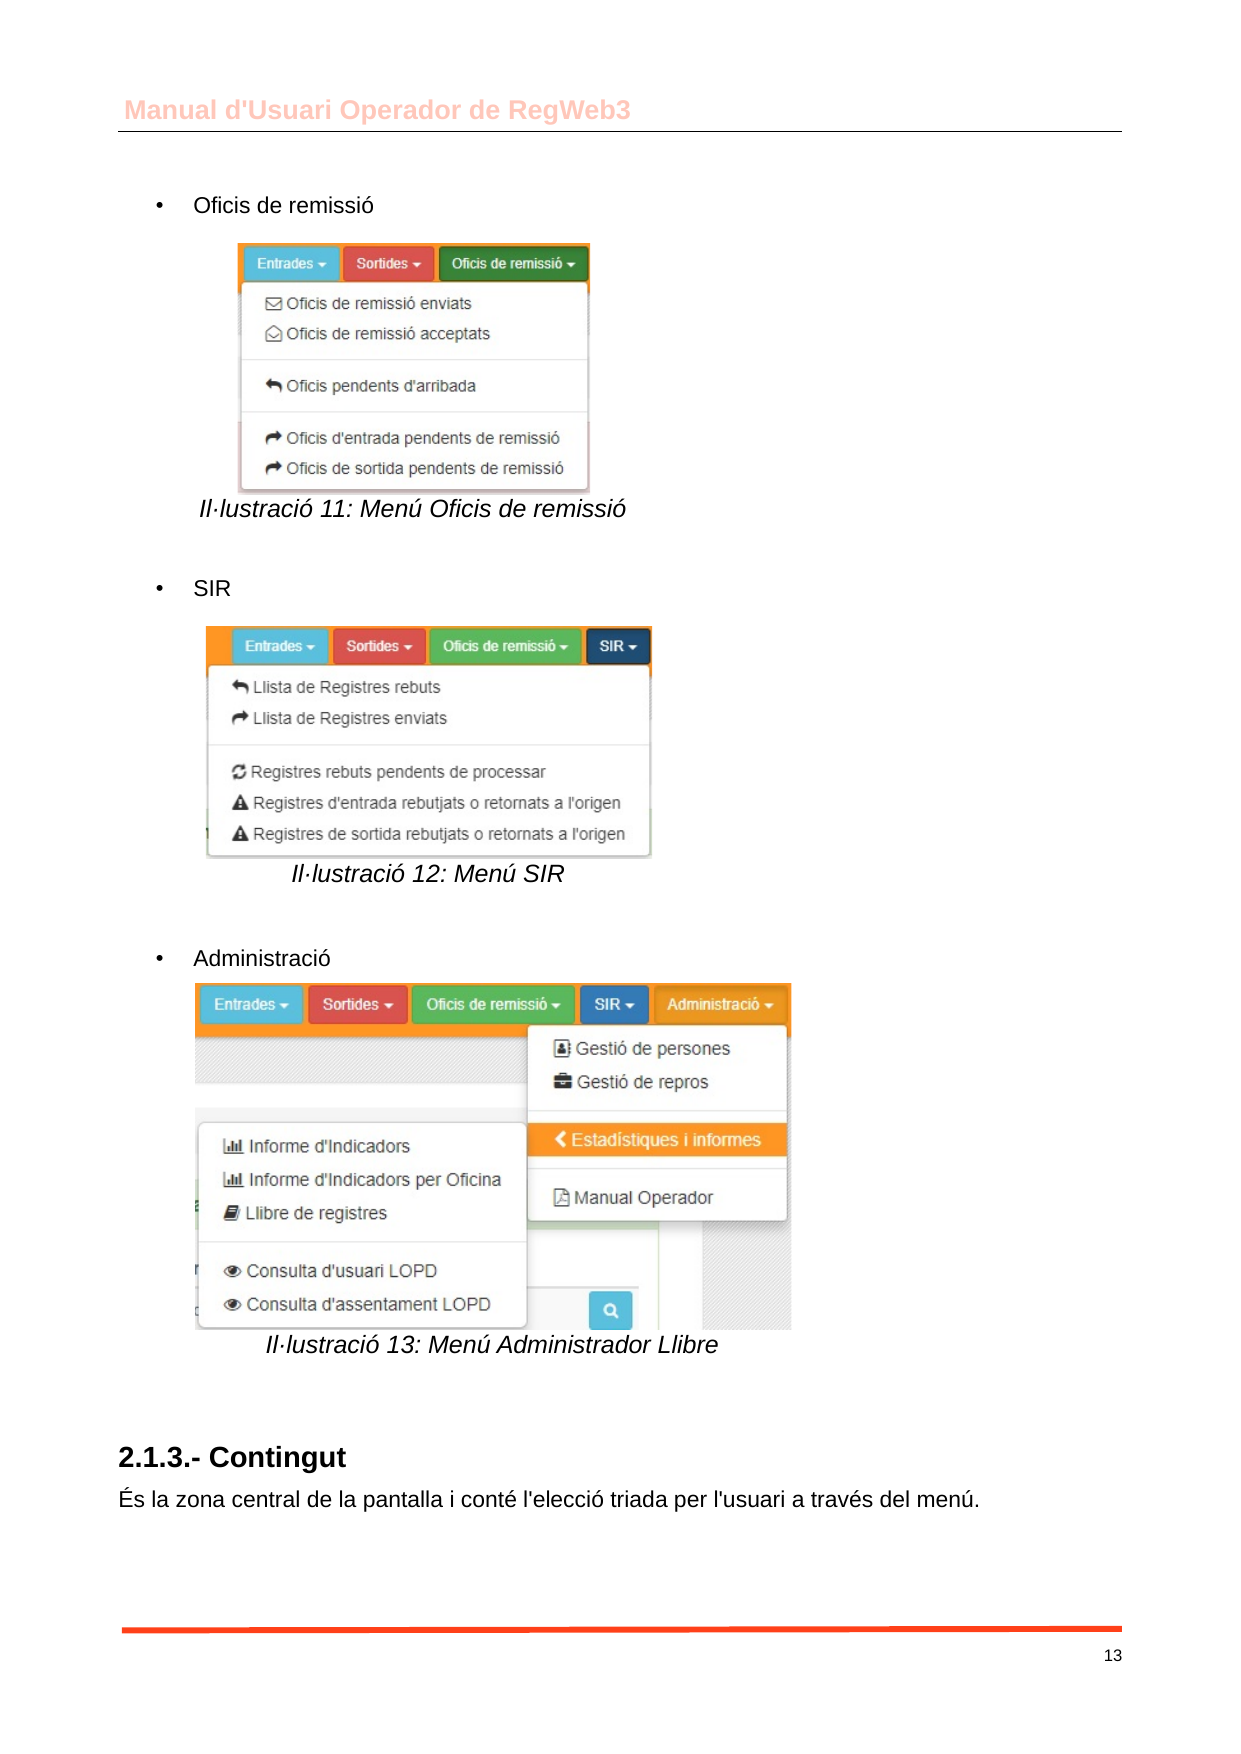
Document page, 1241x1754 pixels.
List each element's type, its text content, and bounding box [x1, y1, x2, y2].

text És la zona central de la pantalla i conté l'elecció triada per l'usuari a través del menú. [118, 1486, 1122, 1512]
list SIR [156, 574, 1122, 601]
list Administració [156, 945, 1122, 971]
list Il·lustració 11: Menú Oficis de remissió [193, 495, 635, 523]
list Oficis de remissió [156, 192, 1122, 218]
picture [205, 626, 653, 859]
picture [237, 243, 591, 495]
list Il·lustració 12: Menú SIR [193, 859, 665, 887]
text Il·lustració 13: Menú Administrador Llibre [192, 1330, 795, 1359]
picture [195, 983, 792, 1330]
subtitle Contingut [118, 1440, 1122, 1473]
